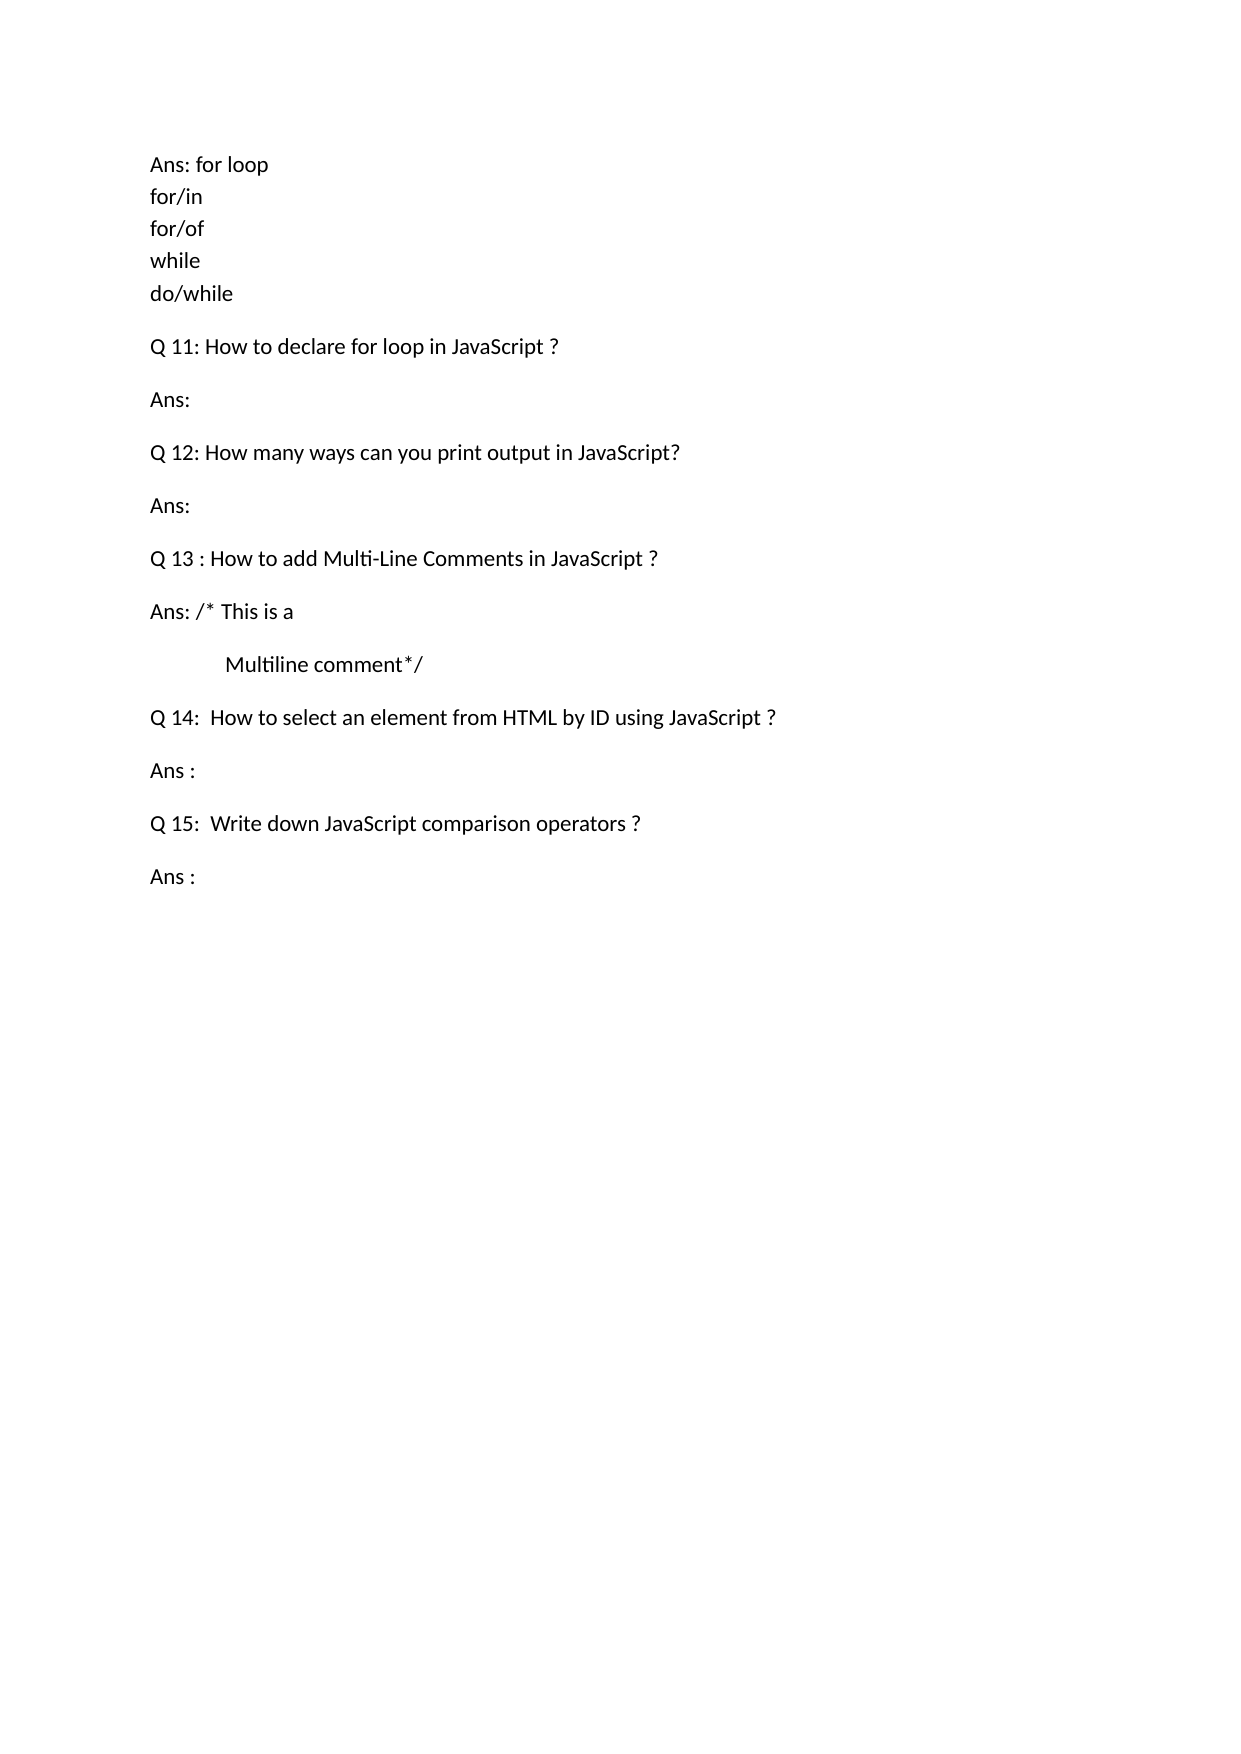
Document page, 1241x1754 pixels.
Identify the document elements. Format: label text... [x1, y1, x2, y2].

text Q 15: Write down JavaScript comparison operators ? [150, 809, 1090, 837]
text Ans : [150, 756, 1090, 784]
text Ans: for loop for/in for/of while do/while [150, 150, 1090, 307]
text Ans: /* This is a [150, 597, 1090, 625]
text Multiline comment*/ [150, 650, 1090, 678]
text Ans: [150, 491, 1090, 519]
text Q 11: How to declare for loop in JavaScript ? [150, 332, 1090, 360]
text Q 14: How to select an element from HTML by ID using JavaScript ? [150, 703, 1090, 731]
text Ans : [150, 862, 1090, 890]
text Q 13 : How to add Multi-Line Comments in JavaScript ? [150, 544, 1090, 572]
text Q 12: How many ways can you print output in JavaScript? [150, 438, 1090, 466]
text Ans: [150, 385, 1090, 413]
